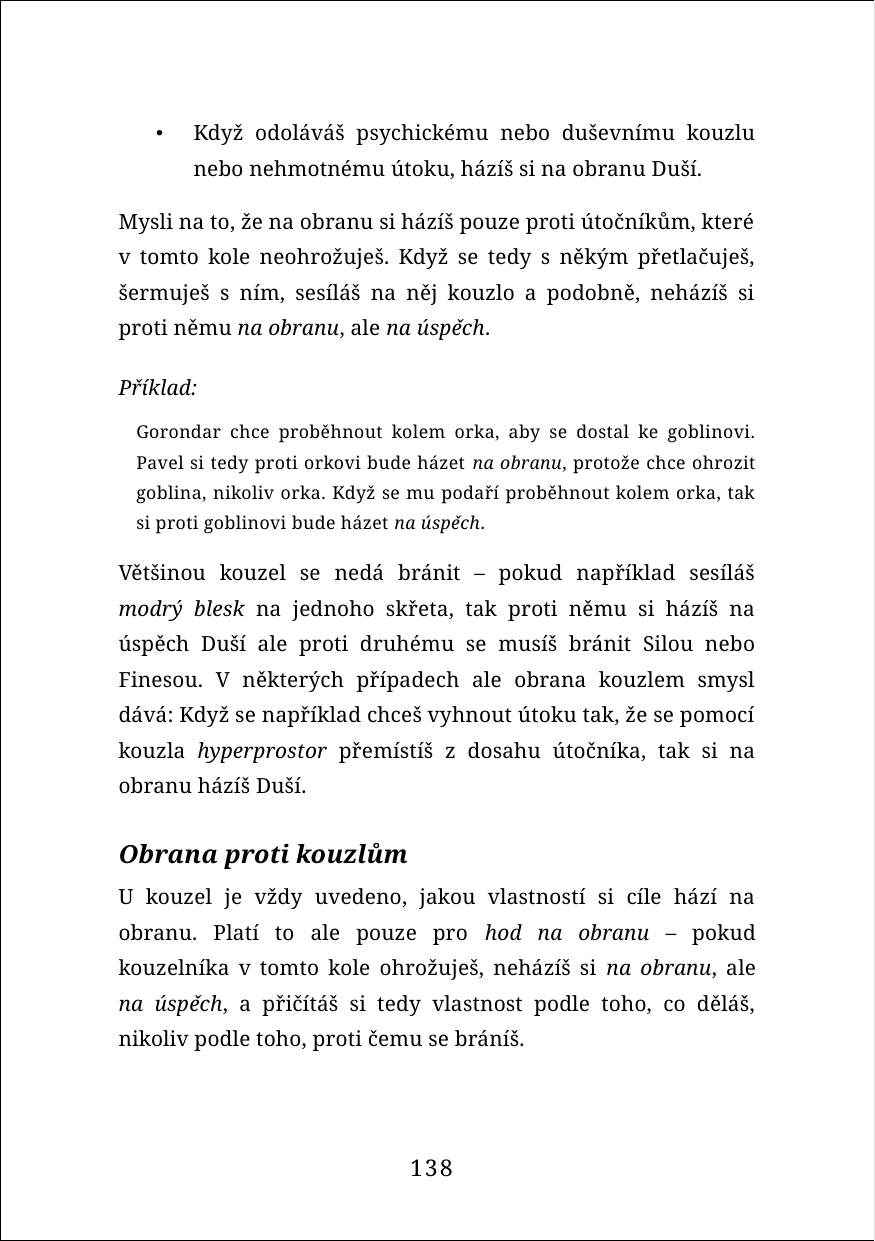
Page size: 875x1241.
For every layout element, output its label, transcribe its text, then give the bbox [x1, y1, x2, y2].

text U kouzel je vždy uvedeno, jakou vlastností si cíle hází na obranu. Platí to ale pouze pro hod na obranu – pokud kouzelníka v tomto kole ohrožuješ, neházíš si na obranu, ale na úspěch, a přičítáš si tedy vlastnost podle toho, co děláš, nikoliv podle toho, proti čemu se bráníš. [118, 882, 756, 1053]
text Mysli na to, že na obranu si házíš pouze proti útočníkům, které v tomto kole neohrožuješ. Když se tedy s někým přetlačuješ, šermuješ s ním, sesíláš na něj kouzlo a podobně, neházíš si proti němu na obranu, ale na úspěch. [118, 207, 756, 342]
text Většinou kouzel se nedá bránit – pokud například sesíláš modrý blesk na jednoho skřeta, tak proti němu si házíš na úspěch Duší ale proti druhému se musíš bránit Silou nebo Finesou. V některých případech ale obrana kouzlem smysl dává: Když se například chceš vyhnout útoku tak, že se pomocí kouzla hyperprostor přemístíš z dosahu útočníka, tak si na obranu házíš Duší. [118, 558, 756, 800]
text Gorondar chce proběhnout kolem orka, aby se dostal ke goblinovi. Pavel si tedy proti orkovi bude házet na obranu, protože chce ohrozit goblina, nikoliv orka. Když se mu podaří proběhnout kolem orka, tak si proti goblinovi bude házet na úspěch. [136, 420, 756, 535]
text Příklad: [118, 373, 756, 401]
list Když odoláváš psychickému nebo duševnímu kouzlu nebo nehmotnému útoku, házíš si na obranu Duší. [156, 118, 756, 182]
subtitle Obrana proti kouzlům [118, 837, 756, 871]
